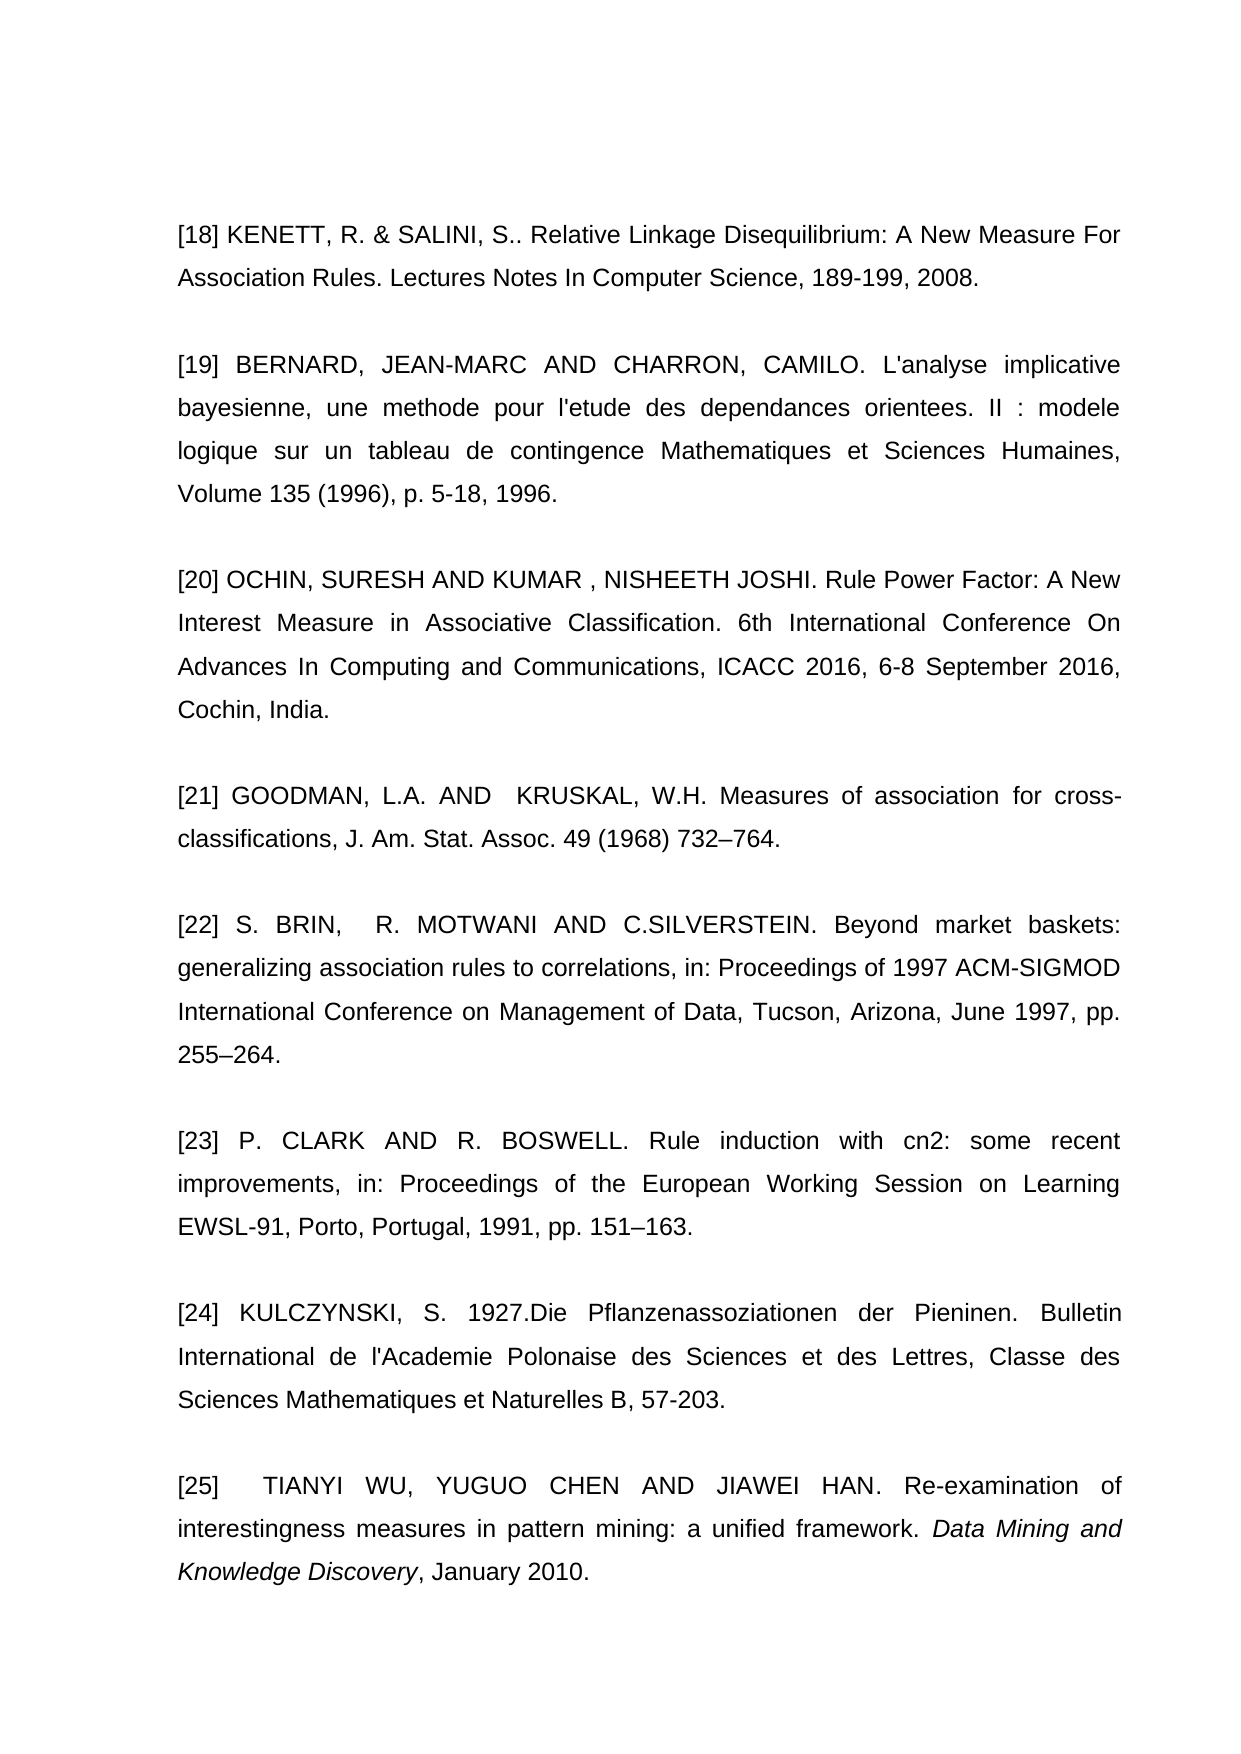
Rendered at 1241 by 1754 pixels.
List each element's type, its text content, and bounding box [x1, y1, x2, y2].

text [25] TIANYI WU, YUGUO CHEN AND JIAWEI HAN. Re-examination of interestingness measures in pattern mining: a unified framework. Data Mining and Knowledge Discovery, January 2010. [177, 1471, 1122, 1586]
text [20] OCHIN, SURESH AND KUMAR , NISHEETH JOSHI. Rule Power Factor: A New Interest Measure in Associative Classification. 6th International Conference On Advances In Computing and Communications, ICACC 2016, 6-8 September 2016, Cochin, India. [177, 565, 1122, 723]
text [19] BERNARD, JEAN-MARC AND CHARRON, CAMILO. L'analyse implicative bayesienne, une methode pour l'etude des dependances orientees. II : modele logique sur un tableau de contingence Mathematiques et Sciences Humaines, Volume 135 (1996), p. 5-18, 1996. [177, 350, 1122, 508]
text [24] KULCZYNSKI, S. 1927.Die Pflanzenassoziationen der Pieninen. Bulletin International de l'Academie Polonaise des Sciences et des Lettres, Classe des Sciences Mathematiques et Naturelles B, 57-203. [177, 1298, 1122, 1413]
text [23] P. CLARK AND R. BOSWELL. Rule induction with cn2: some recent improvements, in: Proceedings of the European Working Session on Learning EWSL-91, Porto, Portugal, 1991, pp. 151–163. [177, 1126, 1122, 1241]
text [21] GOODMAN, L.A. AND KRUSKAL, W.H. Measures of association for cross-classifications, J. Am. Stat. Assoc. 49 (1968) 732–764. [177, 781, 1122, 853]
text [22] S. BRIN, R. MOTWANI AND C.SILVERSTEIN. Beyond market baskets: generalizing association rules to correlations, in: Proceedings of 1997 ACM-SIGMOD International Conference on Management of Data, Tucson, Arizona, June 1997, pp. 255–264. [177, 910, 1122, 1068]
text [18] KENETT, R. & SALINI, S.. Relative Linkage Disequilibrium: A New Measure For Association Rules. Lectures Notes In Computer Science, 189-199, 2008. [177, 220, 1122, 292]
